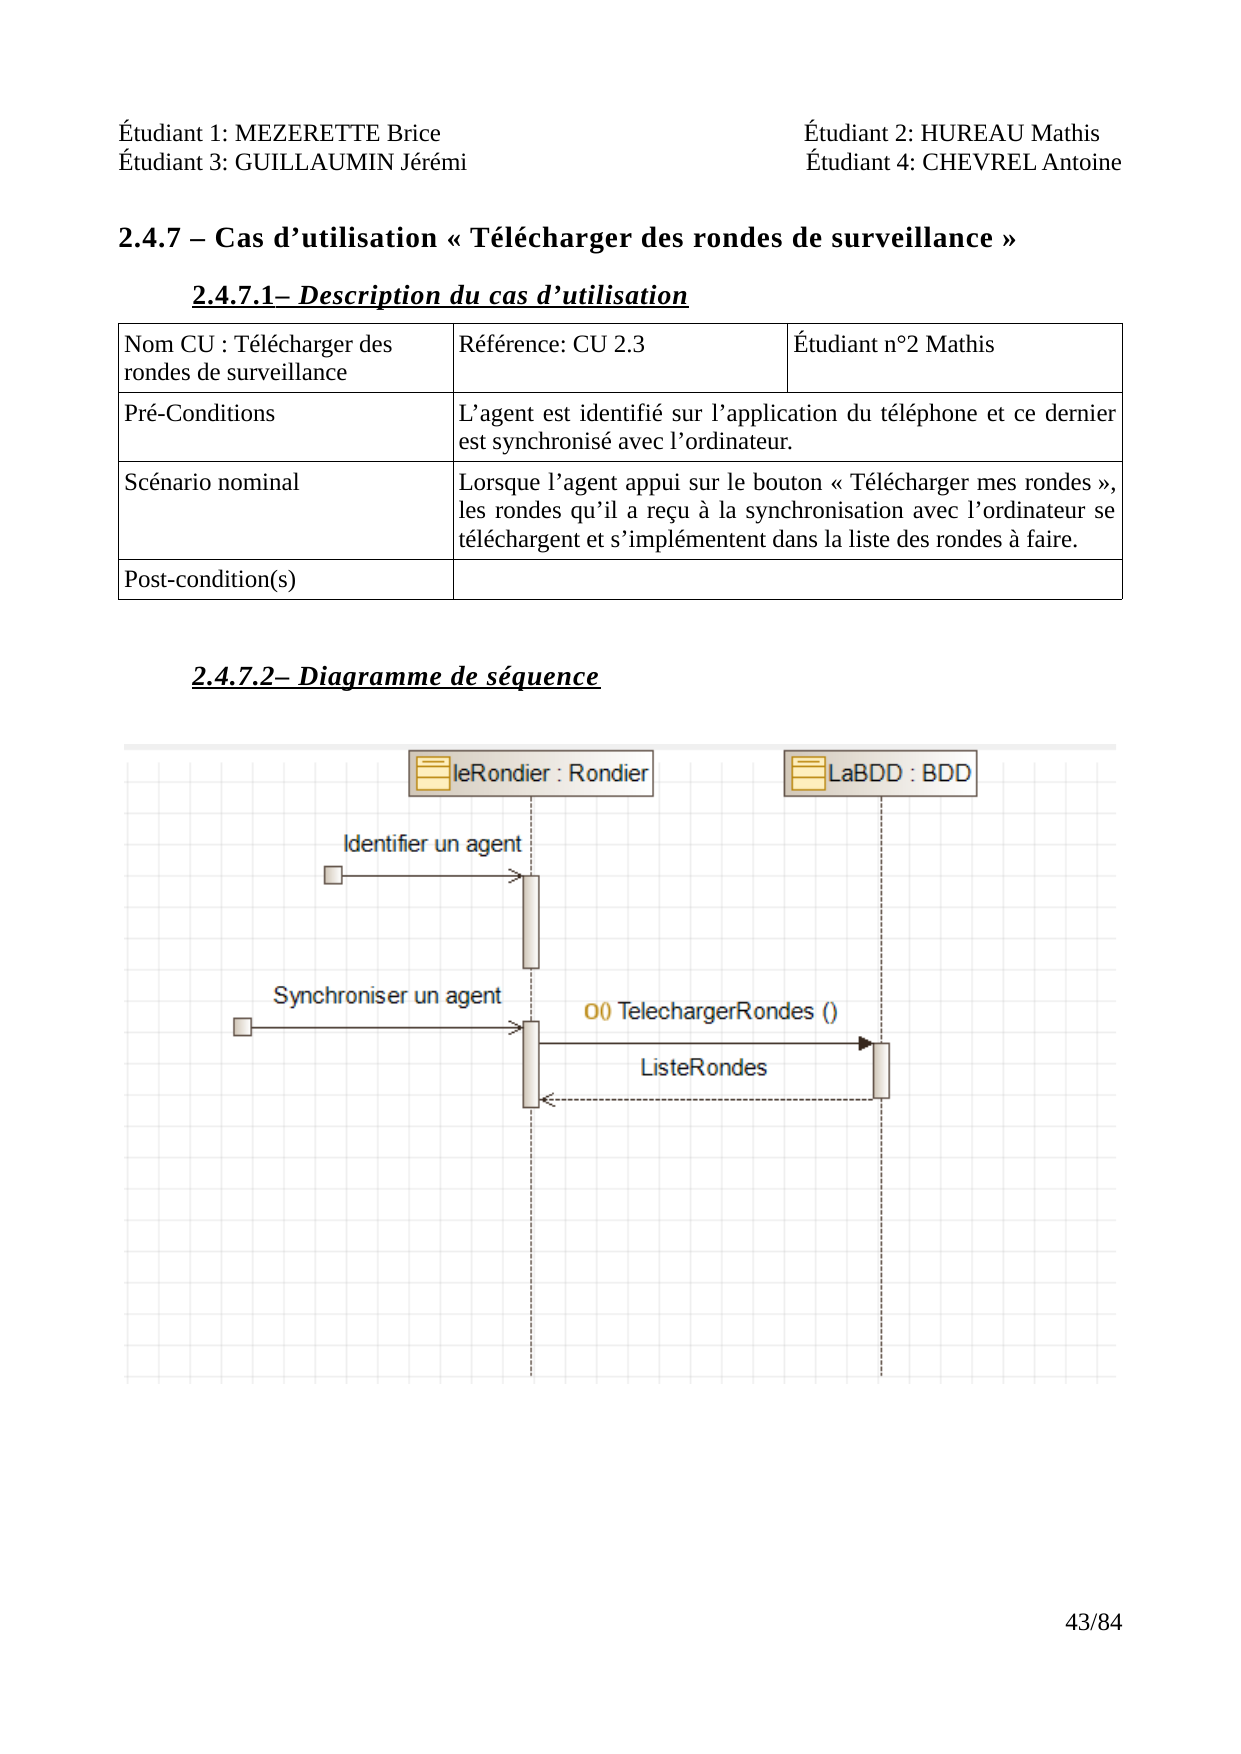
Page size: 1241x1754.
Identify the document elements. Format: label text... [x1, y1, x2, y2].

table_cell Lorsque l’agent appui sur le bouton « Télécharger mes rondes », les rondes qu’il a reçu à la synchronisation avec l’ordinateur se téléchargent et s’implémentent dans la liste des rondes à faire. [454, 462, 1122, 559]
picture [124, 744, 1117, 1384]
subtitle 2.4.7 – Cas d’utilisation « Télécharger des rondes de surveillance » [118, 220, 1122, 253]
table_cell [454, 560, 1122, 599]
table_header Nom CU : Télécharger des rondes de surveillance [119, 324, 453, 392]
table_header Référence: CU 2.3 [454, 324, 787, 392]
subtitle 2.4.7.1– Description du cas d’utilisation [118, 278, 1122, 310]
table_cell Post-condition(s) [119, 560, 453, 599]
subtitle 2.4.7.2– Diagramme de séquence [118, 659, 1122, 691]
table_cell Scénario nominal [119, 462, 453, 559]
table_header Étudiant n°2 Mathis [788, 324, 1122, 392]
table_cell Pré-Conditions [119, 393, 453, 461]
table_cell L’agent est identifié sur l’application du téléphone et ce dernier est synchronisé avec l’ordinateur. [454, 393, 1122, 461]
